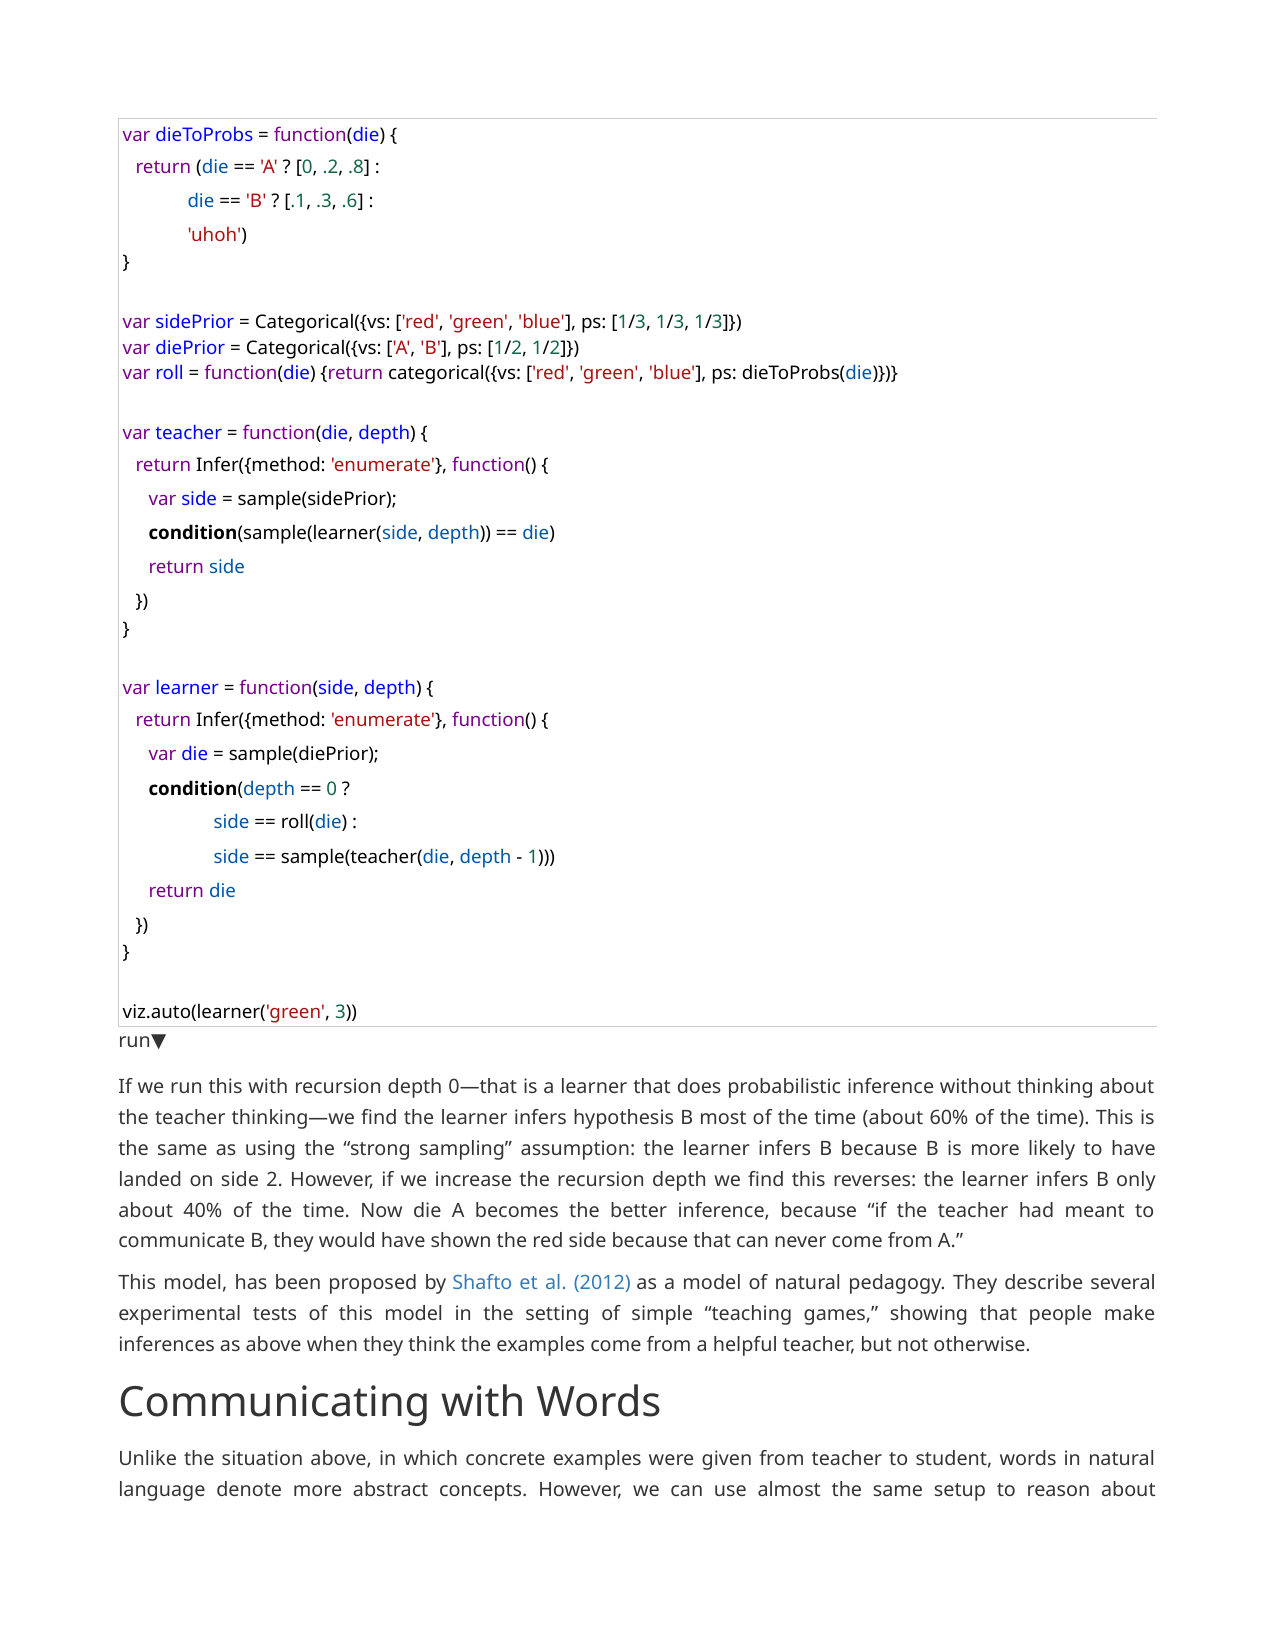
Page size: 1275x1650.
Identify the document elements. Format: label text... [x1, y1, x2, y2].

text return die [119, 867, 1157, 901]
text Unlike the situation above, in which concrete examples were given from teacher to student, words in natural language denote more abstract concepts. However, we can use almost the same setup to reason about [118, 1444, 1157, 1502]
text 'uhoh') [119, 212, 1157, 246]
text return Infer({method: 'enumerate'}, function() { [119, 697, 1157, 731]
text side == sample(teacher(die, depth - 1))) [119, 833, 1157, 867]
text return (die == 'A' ? [0, .2, .8] : [119, 144, 1157, 178]
text var die = sample(diePrior); [119, 731, 1157, 765]
text } [119, 246, 1157, 271]
text This model, has been proposed by Shafto et al. (2012) as a model of natural pedagogy. They describe several experimental tests of this model in the setting of simple “teaching games,” showing that people make inferences as above when they think the examples come from a helpful teacher, but not otherwise. [118, 1268, 1157, 1357]
text var learner = function(side, depth) { [119, 671, 1157, 697]
text }) [119, 901, 1157, 935]
text If we run this with recursion depth 0—that is a learner that does probabilistic inference without thinking about the teacher thinking—we find the learner infers hypothesis B most of the time (about 60% of the time). This is the same as using the “strong sampling” assumption: the learner infers B because B is more likely to have landed on side 2. However, if we increase the recursion depth we find this reverses: the learner infers B only about 40% of the time. Now die A becomes the better inference, because “if the teacher had meant to communicate B, they would have shown the red side because that can never come from A.” [118, 1072, 1157, 1254]
subtitle Communicating with Words [118, 1371, 1157, 1428]
text var side = sample(sidePrior); [119, 476, 1157, 510]
text var roll = function(die) {return categorical({vs: ['red', 'green', 'blue'], ps: dieToProbs(die)})} [119, 356, 1157, 382]
text var diePrior = Categorical({vs: ['A', 'B'], ps: [1/2, 1/2]}) [119, 331, 1157, 356]
text }) [119, 578, 1157, 612]
text condition(sample(learner(side, depth)) == die) [119, 510, 1157, 544]
text } [119, 612, 1157, 637]
text viz.auto(learner('green', 3)) [119, 995, 1157, 1026]
text var dieToProbs = function(die) { [119, 119, 1157, 144]
text condition(depth == 0 ? [119, 765, 1157, 799]
text return side [119, 544, 1157, 578]
text die == 'B' ? [.1, .3, .6] : [119, 178, 1157, 212]
text var sidePrior = Categorical({vs: ['red', 'green', 'blue'], ps: [1/3, 1/3, 1/3]}) [119, 305, 1157, 331]
text } [119, 935, 1157, 961]
text run▼ [118, 1027, 1157, 1053]
text ​ [119, 637, 1157, 671]
text ​ [119, 961, 1157, 995]
text var teacher = function(die, depth) { [119, 416, 1157, 442]
text side == roll(die) : [119, 799, 1157, 833]
text ​ [119, 271, 1157, 305]
text return Infer({method: 'enumerate'}, function() { [119, 442, 1157, 476]
text ​ [119, 382, 1157, 416]
